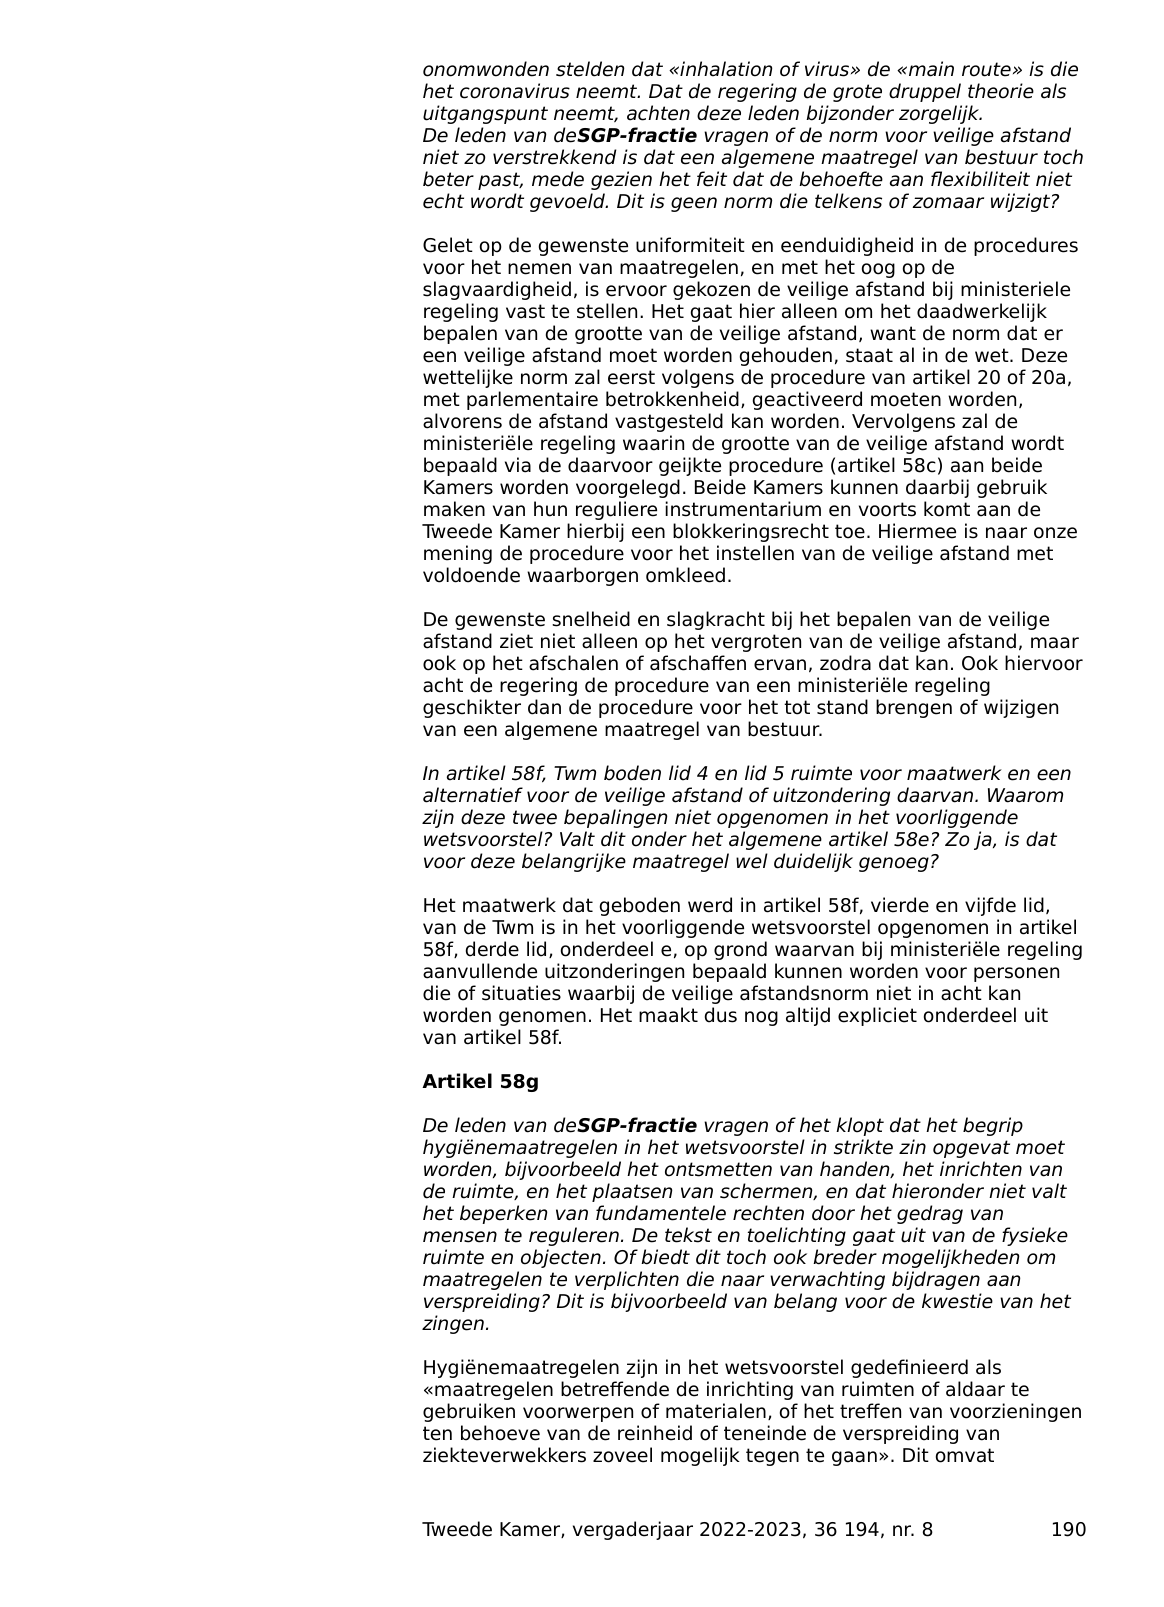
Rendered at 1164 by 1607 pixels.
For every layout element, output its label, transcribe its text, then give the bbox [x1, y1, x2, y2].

text De leden van deSGP-fractie vragen of het klopt dat het begrip hygiënemaatregelen in het wetsvoorstel in strikte zin opgevat moet worden, bijvoorbeeld het ontsmetten van handen, het inrichten van de ruimte, en het plaatsen van schermen, en dat hieronder niet valt het beperken van fundamentele rechten door het gedrag van mensen te reguleren. De tekst en toelichting gaat uit van de fysieke ruimte en objecten. Of biedt dit toch ook breder mogelijkheden om maatregelen te verplichten die naar verwachting bijdragen aan verspreiding? Dit is bijvoorbeeld van belang voor de kwestie van het zingen. [422, 1115, 1087, 1335]
text In artikel 58f, Twm boden lid 4 en lid 5 ruimte voor maatwerk en een alternatief voor de veilige afstand of uitzondering daarvan. Waarom zijn deze twee bepalingen niet opgenomen in het voorliggende wetsvoorstel? Valt dit onder het algemene artikel 58e? Zo ja, is dat voor deze belangrijke maatregel wel duidelijk genoeg? [422, 763, 1087, 873]
text Hygiënemaatregelen zijn in het wetsvoorstel gedefinieerd als «maatregelen betreffende de inrichting van ruimten of aldaar te gebruiken voorwerpen of materialen, of het treffen van voorzieningen ten behoeve van de reinheid of teneinde de verspreiding van ziekteverwekkers zoveel mogelijk tegen te gaan». Dit omvat [422, 1357, 1087, 1467]
text De leden van deSGP-fractie vragen of de norm voor veilige afstand niet zo verstrekkend is dat een algemene maatregel van bestuur toch beter past, mede gezien het feit dat de behoefte aan flexibiliteit niet echt wordt gevoeld. Dit is geen norm die telkens of zomaar wijzigt? [422, 125, 1087, 213]
text Het maatwerk dat geboden werd in artikel 58f, vierde en vijfde lid, van de Twm is in het voorliggende wetsvoorstel opgenomen in artikel 58f, derde lid, onderdeel e, op grond waarvan bij ministeriële regeling aanvullende uitzonderingen bepaald kunnen worden voor personen die of situaties waarbij de veilige afstandsnorm niet in acht kan worden genomen. Het maakt dus nog altijd expliciet onderdeel uit van artikel 58f. [422, 895, 1087, 1049]
text De gewenste snelheid en slagkracht bij het bepalen van de veilige afstand ziet niet alleen op het vergroten van de veilige afstand, maar ook op het afschalen of afschaffen ervan, zodra dat kan. Ook hiervoor acht de regering de procedure van een ministeriële regeling geschikter dan de procedure voor het tot stand brengen of wijzigen van een algemene maatregel van bestuur. [422, 609, 1087, 741]
text Gelet op de gewenste uniformiteit en eenduidigheid in de procedures voor het nemen van maatregelen, en met het oog op de slagvaardigheid, is ervoor gekozen de veilige afstand bij ministeriele regeling vast te stellen. Het gaat hier alleen om het daadwerkelijk bepalen van de grootte van de veilige afstand, want de norm dat er een veilige afstand moet worden gehouden, staat al in de wet. Deze wettelijke norm zal eerst volgens de procedure van artikel 20 of 20a, met parlementaire betrokkenheid, geactiveerd moeten worden, alvorens de afstand vastgesteld kan worden. Vervolgens zal de ministeriële regeling waarin de grootte van de veilige afstand wordt bepaald via de daarvoor geijkte procedure (artikel 58c) aan beide Kamers worden voorgelegd. Beide Kamers kunnen daarbij gebruik maken van hun reguliere instrumentarium en voorts komt aan de Tweede Kamer hierbij een blokkeringsrecht toe. Hiermee is naar onze mening de procedure voor het instellen van de veilige afstand met voldoende waarborgen omkleed. [422, 235, 1087, 587]
subtitle Artikel 58g [422, 1071, 1087, 1093]
text onomwonden stelden dat «inhalation of virus» de «main route» is die het coronavirus neemt. Dat de regering de grote druppel theorie als uitgangspunt neemt, achten deze leden bijzonder zorgelijk. [422, 59, 1087, 125]
